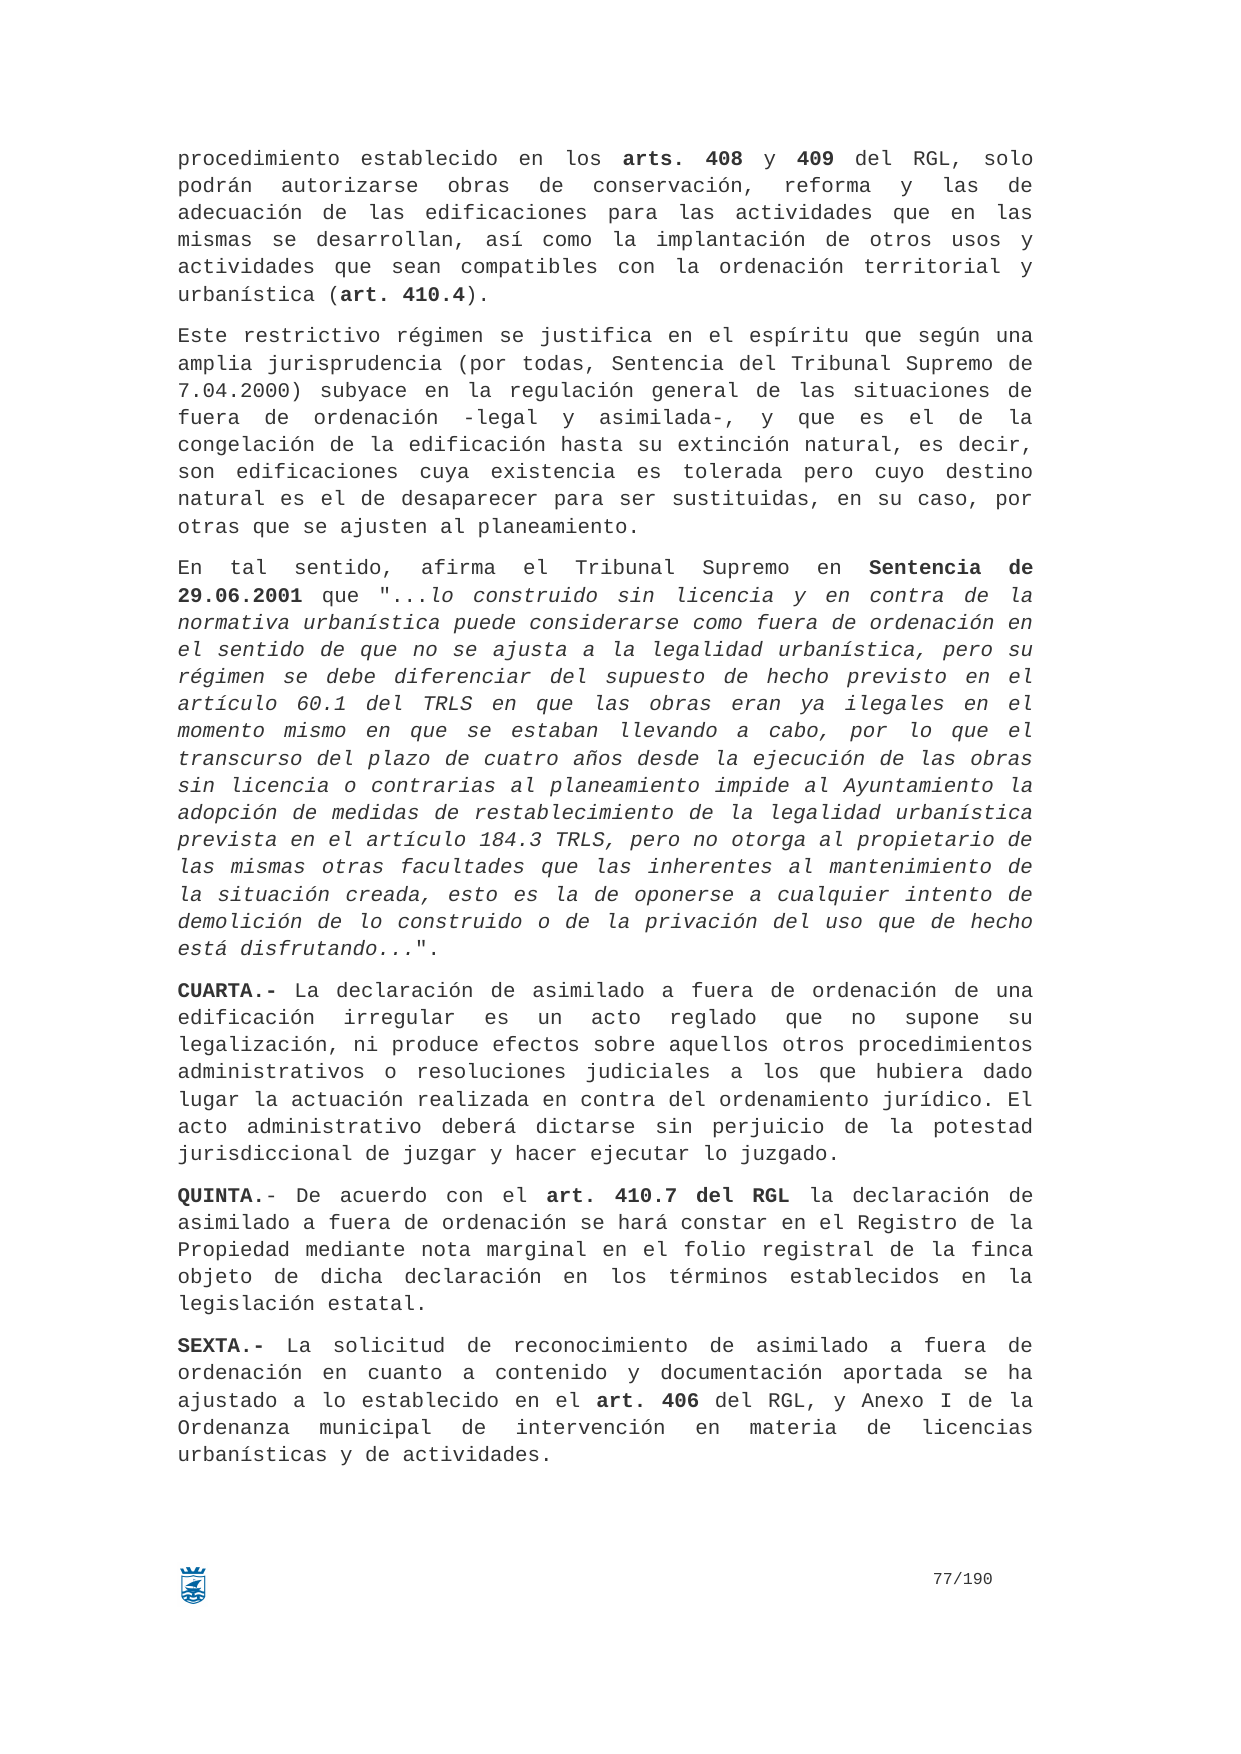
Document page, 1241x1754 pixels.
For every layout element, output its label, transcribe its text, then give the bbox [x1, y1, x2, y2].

text En tal sentido, afirma el Tribunal Supremo en Sentencia de 29.06.2001 que "...lo construido sin licencia y en contra de la normativa urbanística puede considerarse como fuera de ordenación en el sentido de que no se ajusta a la legalidad urbanística, pero su régimen se debe diferenciar del supuesto de hecho previsto en el artículo 60.1 del TRLS en que las obras eran ya ilegales en el momento mismo en que se estaban llevando a cabo, por lo que el transcurso del plazo de cuatro años desde la ejecución de las obras sin licencia o contrarias al planeamiento impide al Ayuntamiento la adopción de medidas de restablecimiento de la legalidad urbanística prevista en el artículo 184.3 TRLS, pero no otorga al propietario de las mismas otras facultades que las inherentes al mantenimiento de la situación creada, esto es la de oponerse a cualquier intento de demolición de lo construido o de la privación del uso que de hecho está disfrutando...". [177, 557, 1033, 962]
picture [177, 1562, 208, 1607]
text QUINTA.- De acuerdo con el art. 410.7 del RGL la declaración de asimilado a fuera de ordenación se hará constar en el Registro de la Propiedad mediante nota marginal en el folio registral de la finca objeto de dicha declaración en los términos establecidos en la legislación estatal. [177, 1185, 1033, 1317]
text SEXTA.- La solicitud de reconocimiento de asimilado a fuera de ordenación en cuanto a contenido y documentación aportada se ha ajustado a lo establecido en el art. 406 del RGL, y Anexo I de la Ordenanza municipal de intervención en materia de licencias urbanísticas y de actividades. [177, 1335, 1033, 1468]
text Este restrictivo régimen se justifica en el espíritu que según una amplia jurisprudencia (por todas, Sentencia del Tribunal Supremo de 7.04.2000) subyace en la regulación general de las situaciones de fuera de ordenación -legal y asimilada-, y que es el de la congelación de la edificación hasta su extinción natural, es decir, son edificaciones cuya existencia es tolerada pero cuyo destino natural es el de desaparecer para ser sustituidas, en su caso, por otras que se ajusten al planeamiento. [177, 325, 1033, 539]
text CUARTA.- La declaración de asimilado a fuera de ordenación de una edificación irregular es un acto reglado que no supone su legalización, ni produce efectos sobre aquellos otros procedimientos administrativos o resoluciones judiciales a los que hubiera dado lugar la actuación realizada en contra del ordenamiento jurídico. El acto administrativo deberá dictarse sin perjuicio de la potestad jurisdiccional de juzgar y hacer ejecutar lo juzgado. [177, 980, 1033, 1167]
text procedimiento establecido en los arts. 408 y 409 del RGL, solo podrán autorizarse obras de conservación, reforma y las de adecuación de las edificaciones para las actividades que en las mismas se desarrollan, así como la implantación de otros usos y actividades que sean compatibles con la ordenación territorial y urbanística (art. 410.4). [177, 148, 1033, 307]
